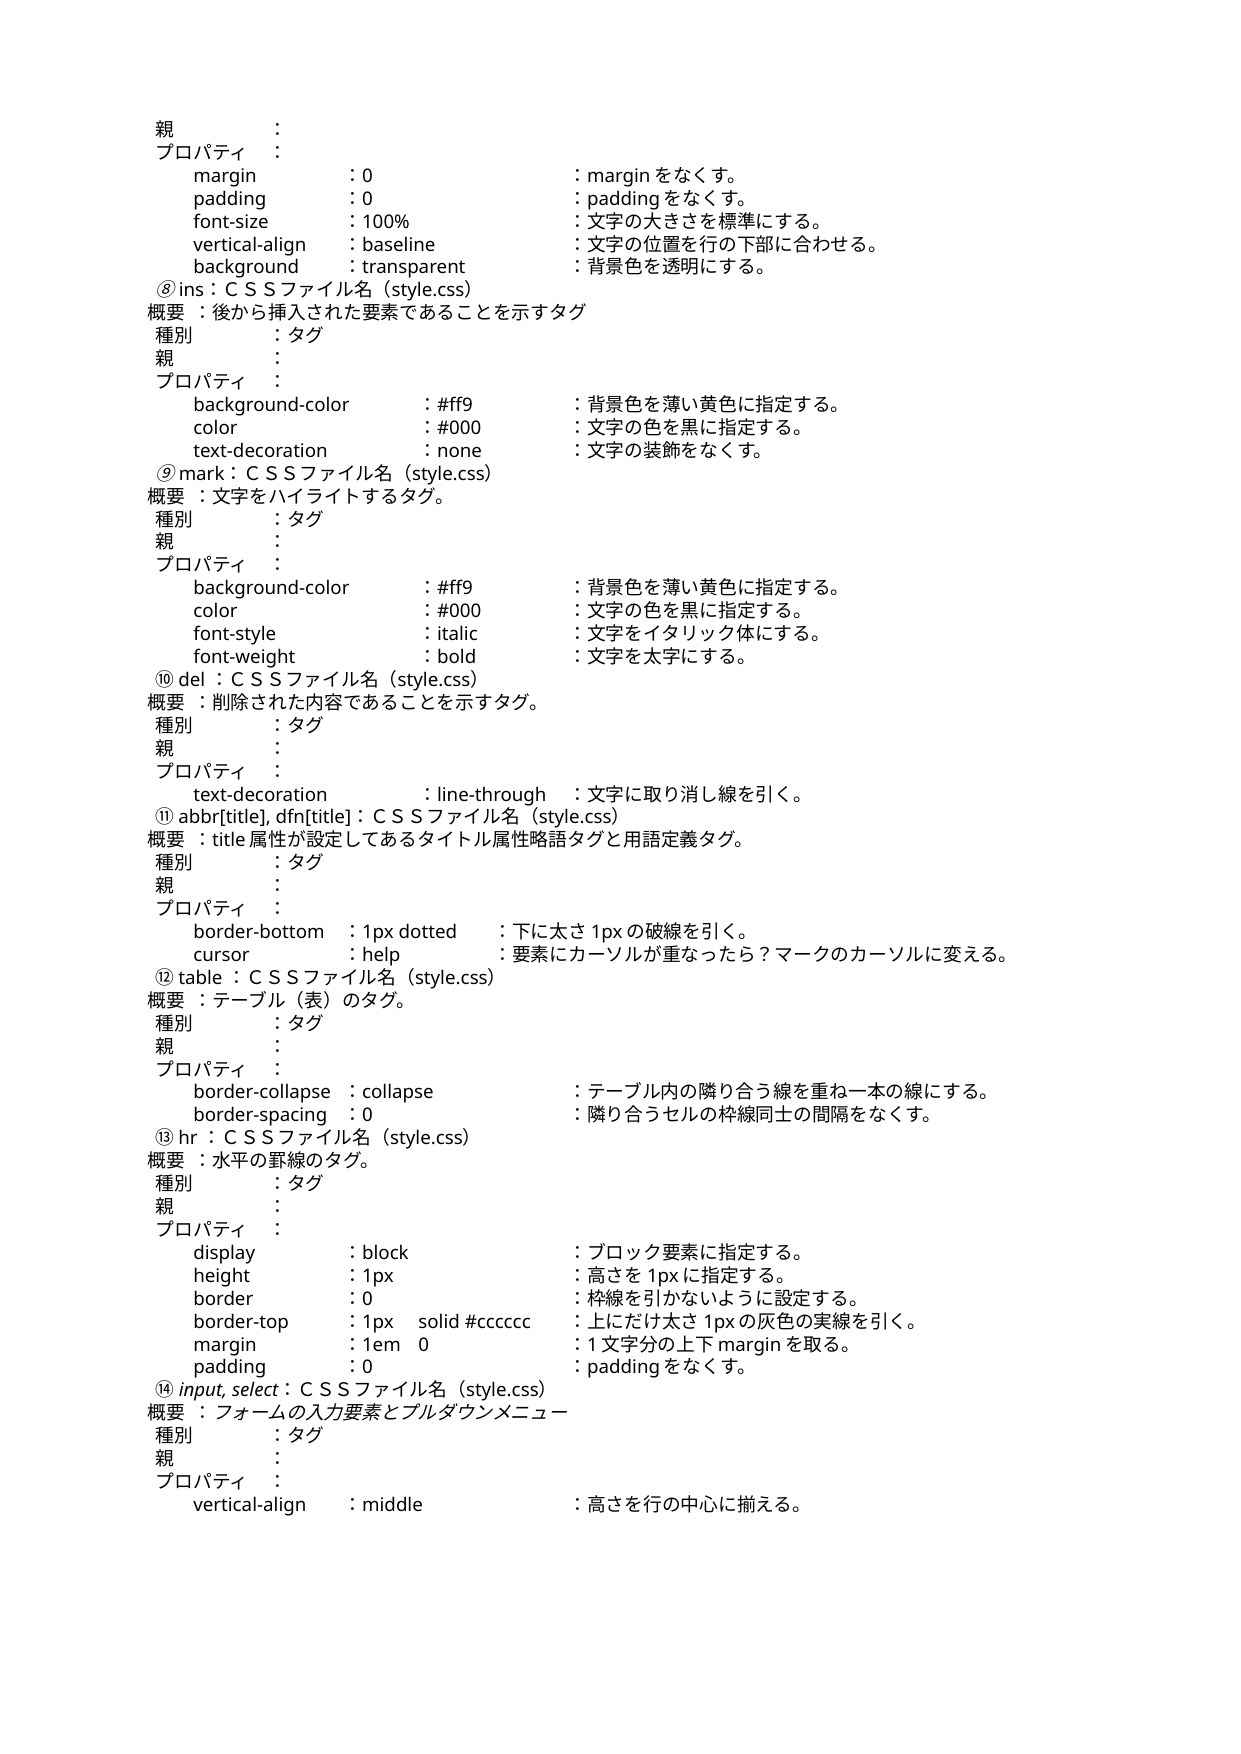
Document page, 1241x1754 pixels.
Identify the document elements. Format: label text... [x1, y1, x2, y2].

text margin ：1em 0 ：1文字分の上下marginを取る。 [118, 1333, 1122, 1356]
text font-weight ：bold ：文字を太字にする。 [118, 645, 1122, 668]
text 概要 ：水平の罫線のタグ。 [118, 1149, 1122, 1172]
text vertical-align ：baseline ：文字の位置を行の下部に合わせる。 [118, 233, 1122, 256]
text プロパティ ： [118, 1470, 1122, 1493]
text padding ：0 ：paddingをなくす。 [118, 1356, 1122, 1378]
text text-decoration ：none ：文字の装飾をなくす。 [118, 439, 1122, 462]
text font-style ：italic ：文字をイタリック体にする。 [118, 622, 1122, 645]
text プロパティ ： [118, 1218, 1122, 1241]
text 概要 ：後から挿入された要素であることを示すタグ [118, 301, 1122, 324]
text ⑪abbr[title], dfn[title]：ＣＳＳファイル名（style.css） [118, 806, 1122, 828]
text ⑭ input, select：ＣＳＳファイル名（style.css） [118, 1378, 1122, 1401]
text ⑩del ：ＣＳＳファイル名（style.css） [118, 668, 1122, 691]
text vertical-align ：middle ：高さを行の中心に揃える。 [118, 1493, 1122, 1516]
text background-color ：#ff9 ：背景色を薄い黄色に指定する。 [118, 393, 1122, 416]
text 概要 ：文字をハイライトするタグ。 [118, 485, 1122, 508]
text プロパティ ： [118, 897, 1122, 920]
text 親 ： [118, 737, 1122, 760]
text プロパティ ： [118, 760, 1122, 783]
text 種別 ：タグ [118, 1172, 1122, 1195]
text border-spacing ：0 ：隣り合うセルの枠線同士の間隔をなくす。 [118, 1103, 1122, 1126]
text ⑬hr ：ＣＳＳファイル名（style.css） [118, 1126, 1122, 1149]
text color ：#000 ：文字の色を黒に指定する。 [118, 599, 1122, 622]
text プロパティ ： [118, 370, 1122, 393]
text ⑫table ：ＣＳＳファイル名（style.css） [118, 966, 1122, 989]
text margin ：0 ：marginをなくす。 [118, 164, 1122, 187]
text ⑧ ins：ＣＳＳファイル名（style.css） [118, 278, 1122, 301]
text text-decoration ：line-through ：文字に取り消し線を引く。 [118, 783, 1122, 806]
text プロパティ ： [118, 553, 1122, 576]
text 種別 ：タグ [118, 1424, 1122, 1447]
text 概要 ：フォームの入力要素とプルダウンメニュー [118, 1401, 1122, 1424]
text 親 ： [118, 531, 1122, 553]
text cursor ：help ：要素にカーソルが重なったら？マークのカーソルに変える。 [118, 943, 1122, 966]
text ⑨ mark：ＣＳＳファイル名（style.css） [118, 462, 1122, 485]
text 親 ： [118, 1195, 1122, 1218]
text 種別 ：タグ [118, 851, 1122, 874]
text 親 ： [118, 874, 1122, 897]
text border-top ：1px solid #cccccc ：上にだけ太さ1pxの灰色の実線を引く。 [118, 1310, 1122, 1333]
text 概要 ：title属性が設定してあるタイトル属性略語タグと用語定義タグ。 [118, 828, 1122, 851]
text プロパティ ： [118, 141, 1122, 164]
text display ：block ：ブロック要素に指定する。 [118, 1241, 1122, 1264]
text 種別 ：タグ [118, 508, 1122, 531]
text 親 ： [118, 1447, 1122, 1470]
text 種別 ：タグ [118, 714, 1122, 737]
text 概要 ：削除された内容であることを示すタグ。 [118, 691, 1122, 714]
text 親 ： [118, 1035, 1122, 1058]
text 種別 ：タグ [118, 324, 1122, 347]
text font-size ：100% ：文字の大きさを標準にする。 [118, 210, 1122, 233]
text 概要 ：テーブル（表）のタグ。 [118, 989, 1122, 1012]
text padding ：0 ：paddingをなくす。 [118, 187, 1122, 210]
text 親 ： [118, 118, 1122, 141]
text プロパティ ： [118, 1058, 1122, 1081]
text color ：#000 ：文字の色を黒に指定する。 [118, 416, 1122, 439]
text border-collapse ：collapse ：テーブル内の隣り合う線を重ね一本の線にする。 [118, 1081, 1122, 1103]
text background-color ：#ff9 ：背景色を薄い黄色に指定する。 [118, 576, 1122, 599]
text 種別 ：タグ [118, 1012, 1122, 1035]
text background ：transparent ：背景色を透明にする。 [118, 256, 1122, 278]
text 親 ： [118, 347, 1122, 370]
text border-bottom ：1px dotted ：下に太さ1pxの破線を引く。 [118, 920, 1122, 943]
text height ：1px ：高さを1pxに指定する。 [118, 1264, 1122, 1287]
text border ：0 ：枠線を引かないように設定する。 [118, 1287, 1122, 1310]
